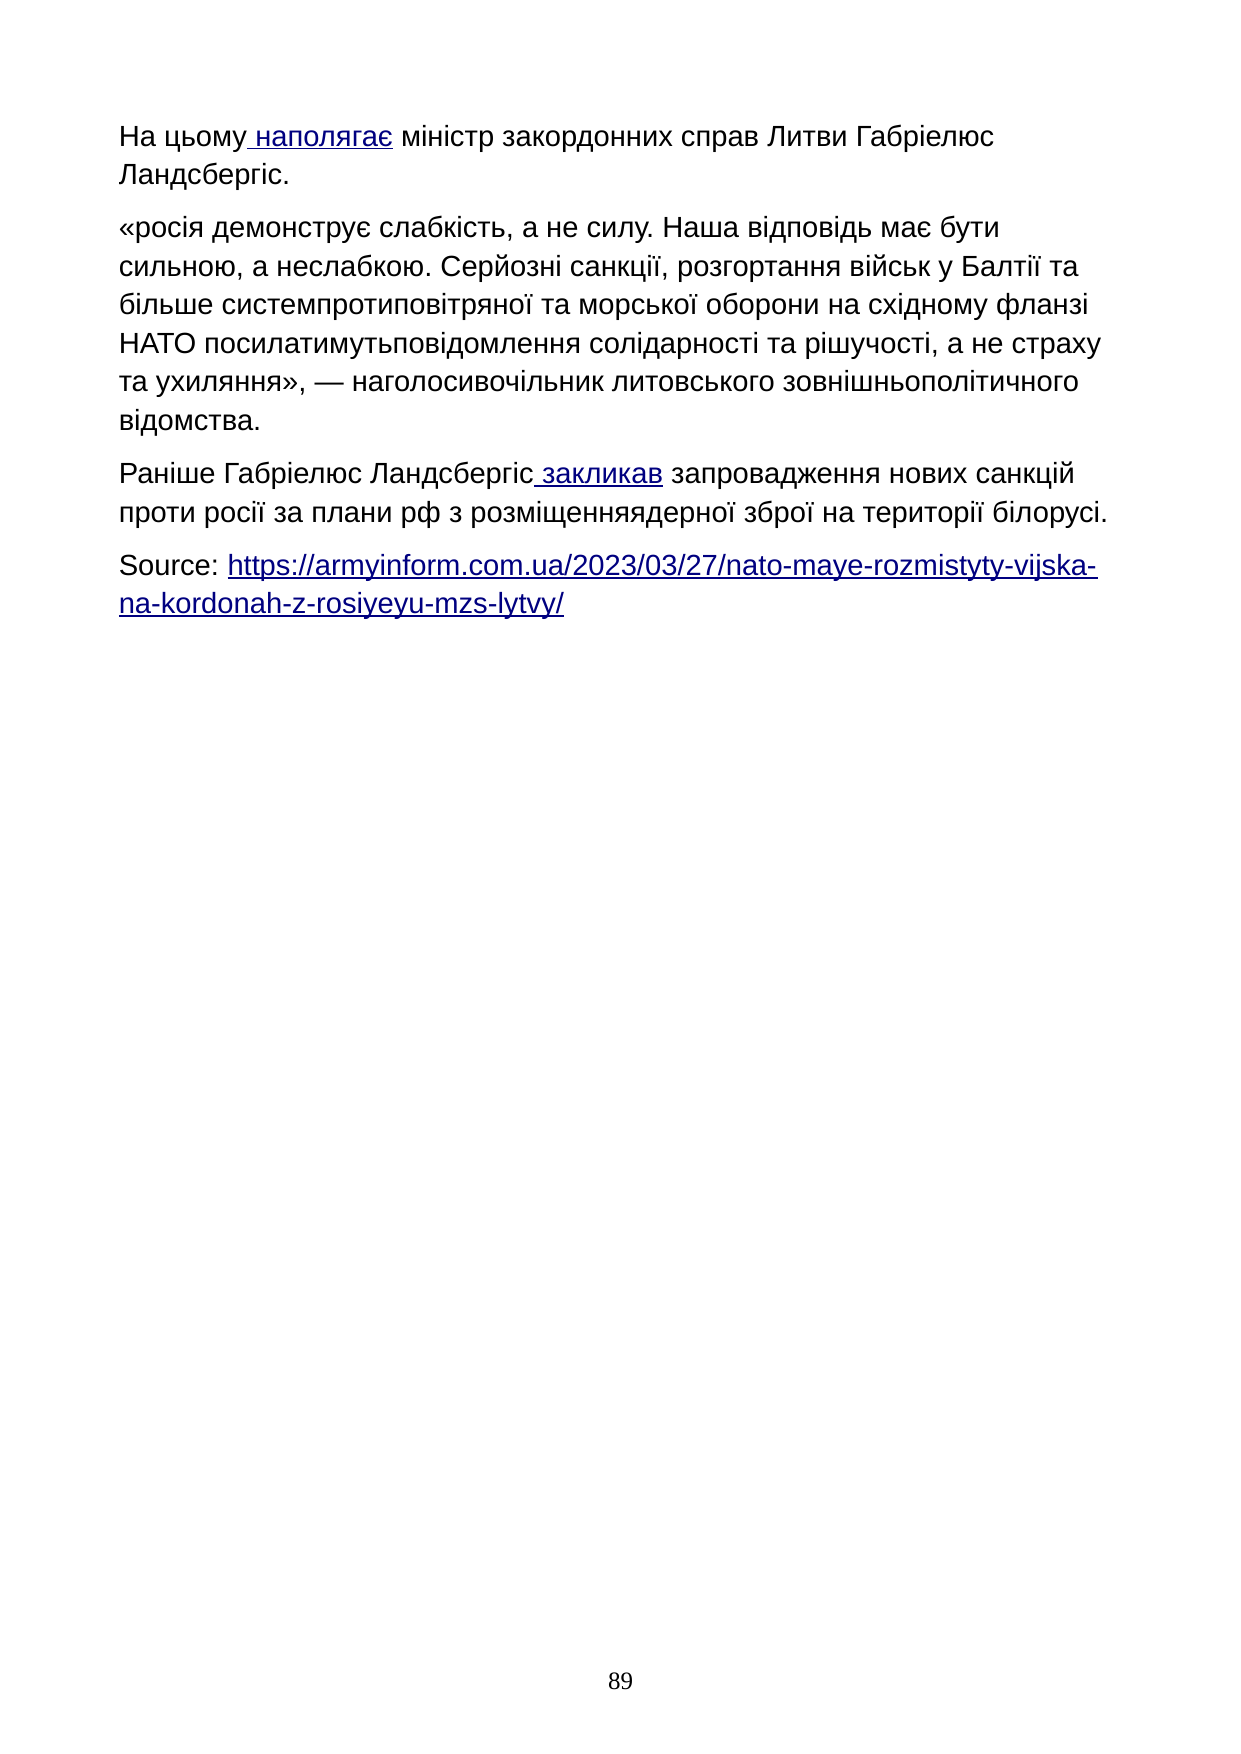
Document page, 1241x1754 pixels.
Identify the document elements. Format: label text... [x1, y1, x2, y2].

text «росія демонструє слабкість, а не силу. Наша відповідь має бути сильною, а неслабкою. Серйозні санкції, розгортання військ у Балтії та більше системпротиповітряної та морської оборони на східному фланзі НАТО посилатимутьповідомлення солідарності та рішучості, а не страху та ухиляння», — наголосивочільник литовського зовнішньополітичного відомства. [118, 210, 1122, 436]
text На цьому наполягає міністр закордонних справ Литви Габріелюс Ландсбергіс. [118, 118, 1122, 191]
text Source: https://armyinform.com.ua/2023/03/27/nato-maye-rozmistyty-vijska-na-kordonah-z-rosiyeyu-mzs-lytvy/ [118, 548, 1122, 620]
text Раніше Габріелюс Ландсбергіс закликав запровадження нових санкцій проти росії за плани рф з розміщенняядерної зброї на території білорусі. [118, 456, 1122, 528]
